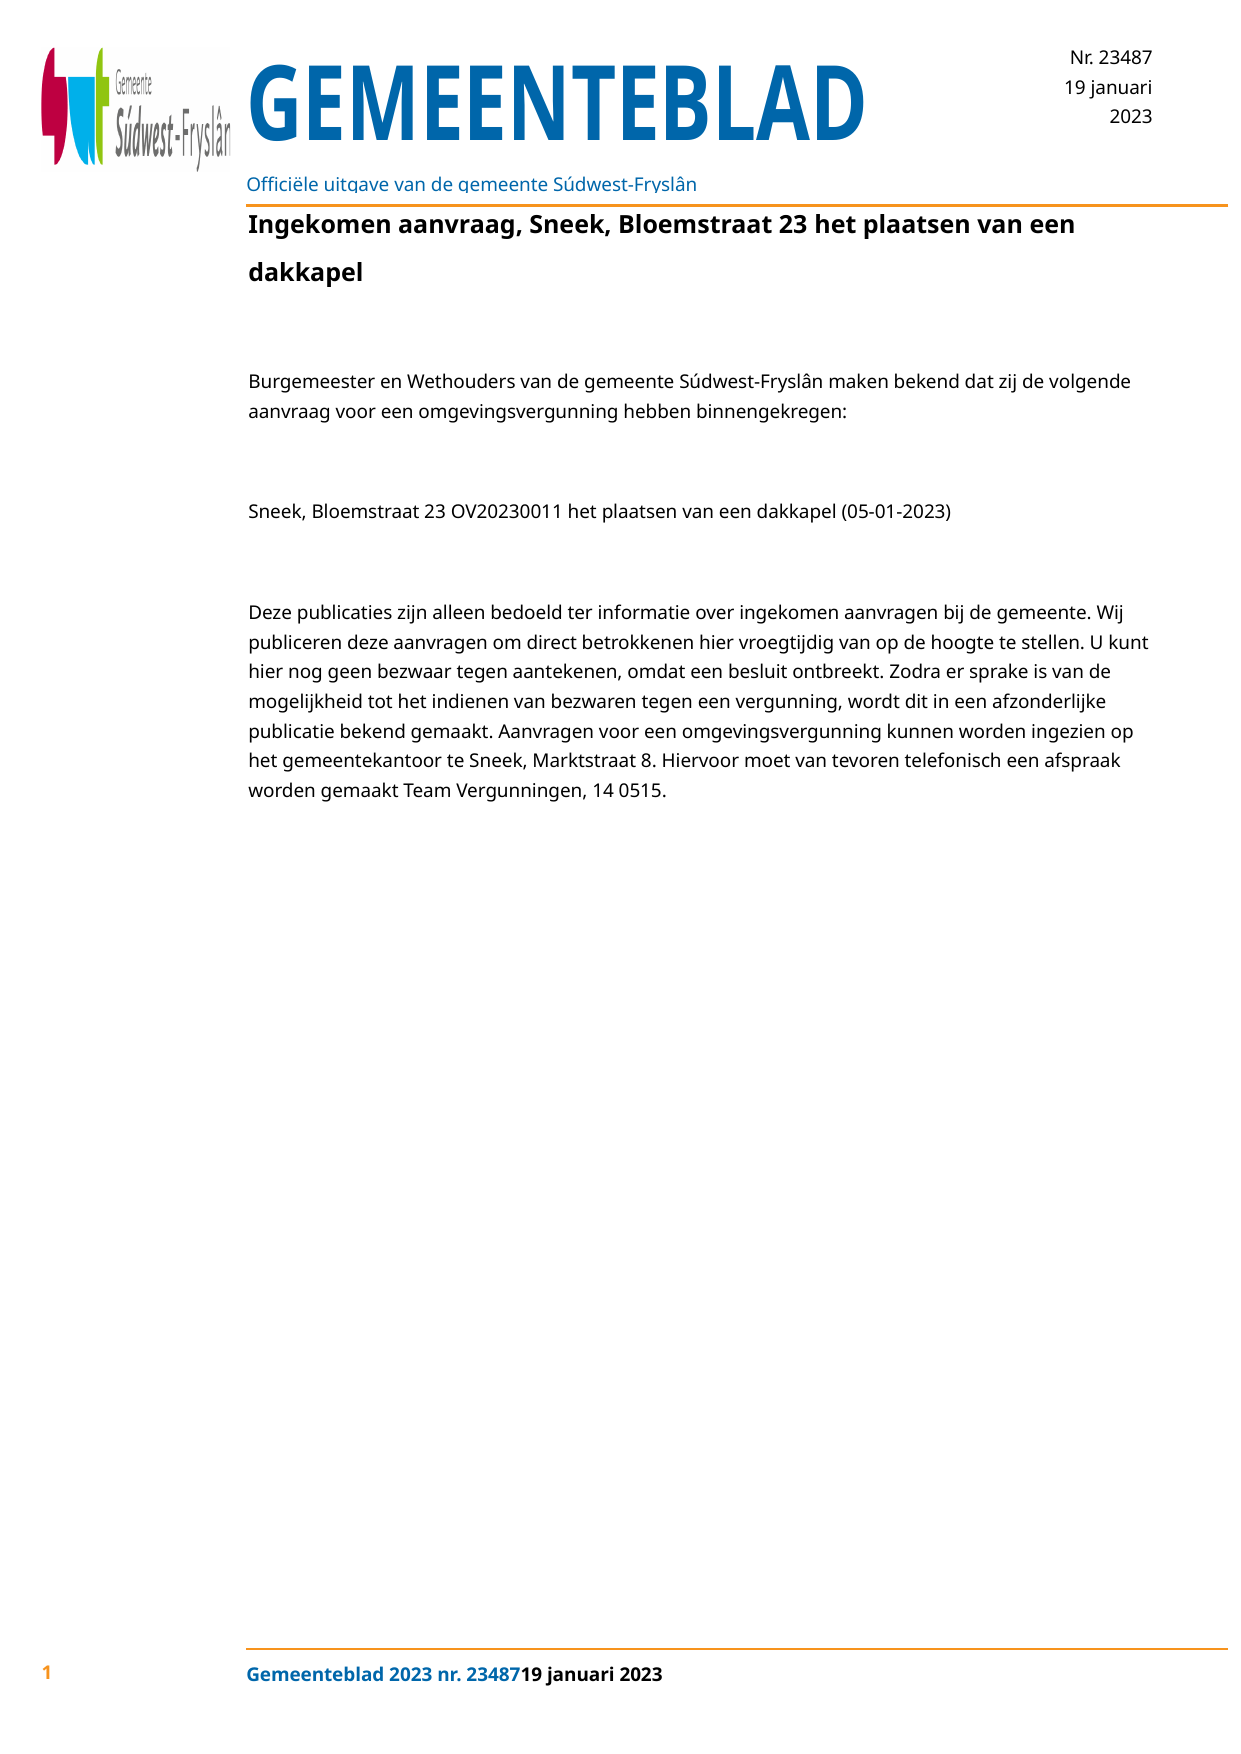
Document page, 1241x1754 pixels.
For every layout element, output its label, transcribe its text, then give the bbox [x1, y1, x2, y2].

text Sneek, Bloemstraat 23 OV20230011 het plaatsen van een dakkapel (05-01-2023) [248, 499, 1152, 524]
text Burgemeester en Wethouders van de gemeente Súdwest-Fryslân maken bekend dat zij de volgende aanvraag voor een omgevingsvergunning hebben binnengekregen: [248, 368, 1152, 424]
text Ingekomen aanvraag, Sneek, Bloemstraat 23 het plaatsen van een dakkapel [248, 207, 1152, 288]
picture [41, 47, 231, 172]
text Deze publicaties zijn alleen bedoeld ter informatie over ingekomen aanvragen bij de gemeente. Wij publiceren deze aanvragen om direct betrokkenen hier vroegtijdig van op de hoogte te stellen. U kunt hier nog geen bezwaar tegen aantekenen, omdat een besluit ontbreekt. Zodra er sprake is van de mogelijkheid tot het indienen van bezwaren tegen een vergunning, wordt dit in een afzonderlijke publicatie bekend gemaakt. Aanvragen voor een omgevingsvergunning kunnen worden ingezien op het gemeentekantoor te Sneek, Marktstraat 8. Hiervoor moet van tevoren telefonisch een afspraak worden gemaakt Team Vergunningen, 14 0515. [248, 599, 1152, 803]
